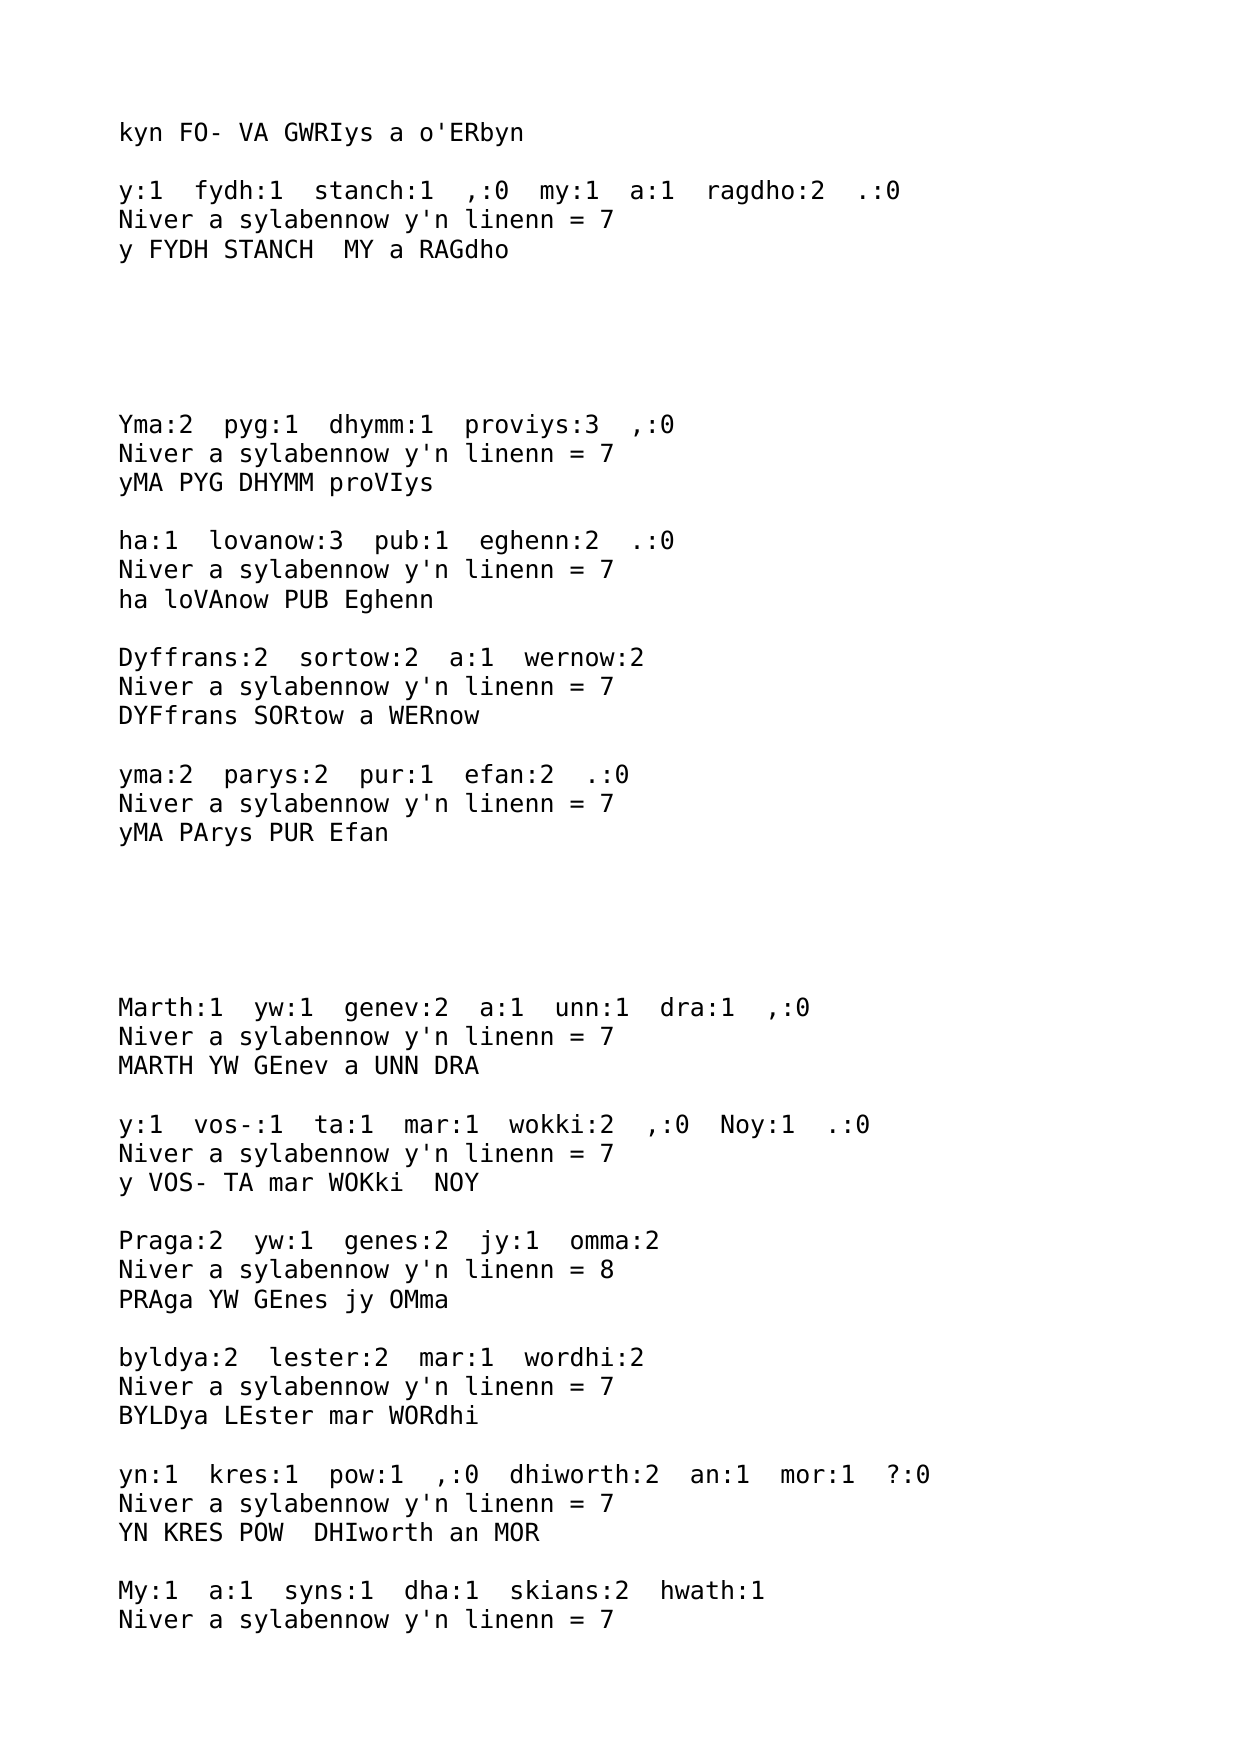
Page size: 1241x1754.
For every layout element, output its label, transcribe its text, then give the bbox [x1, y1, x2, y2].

text DYFfrans SORtow a WERnow [118, 701, 1122, 731]
text Yma:2 pyg:1 dhymm:1 proviys:3 ,:0 [118, 410, 1122, 439]
text Niver a sylabennow y'n linenn = 7 [118, 439, 1122, 468]
text Niver a sylabennow y'n linenn = 7 [118, 1139, 1122, 1168]
text Niver a sylabennow y'n linenn = 7 [118, 556, 1122, 585]
text y FYDH STANCH MY a RAGdho [118, 235, 1122, 264]
text Dyffrans:2 sortow:2 a:1 wernow:2 [118, 643, 1122, 672]
text Niver a sylabennow y'n linenn = 7 [118, 1022, 1122, 1051]
text Praga:2 yw:1 genes:2 jy:1 omma:2 [118, 1226, 1122, 1256]
text yMA PYG DHYMM proVIys [118, 468, 1122, 497]
text My:1 a:1 syns:1 dha:1 skians:2 hwath:1 [118, 1576, 1122, 1606]
text ha:1 lovanow:3 pub:1 eghenn:2 .:0 [118, 526, 1122, 556]
text y:1 vos-:1 ta:1 mar:1 wokki:2 ,:0 Noy:1 .:0 [118, 1110, 1122, 1139]
text Niver a sylabennow y'n linenn = 7 [118, 1489, 1122, 1518]
text Niver a sylabennow y'n linenn = 7 [118, 1372, 1122, 1401]
text y:1 fydh:1 stanch:1 ,:0 my:1 a:1 ragdho:2 .:0 [118, 176, 1122, 206]
text ha loVAnow PUB Eghenn [118, 585, 1122, 614]
text Niver a sylabennow y'n linenn = 8 [118, 1256, 1122, 1285]
text y VOS- TA mar WOKki NOY [118, 1168, 1122, 1197]
text yMA PArys PUR Efan [118, 818, 1122, 847]
text YN KRES POW DHIworth an MOR [118, 1518, 1122, 1547]
text yn:1 kres:1 pow:1 ,:0 dhiworth:2 an:1 mor:1 ?:0 [118, 1460, 1122, 1489]
text Niver a sylabennow y'n linenn = 7 [118, 206, 1122, 235]
text Niver a sylabennow y'n linenn = 7 [118, 672, 1122, 701]
text kyn FO- VA GWRIys a o'ERbyn [118, 118, 1122, 147]
text MARTH YW GEnev a UNN DRA [118, 1051, 1122, 1081]
text Niver a sylabennow y'n linenn = 7 [118, 789, 1122, 818]
text Niver a sylabennow y'n linenn = 7 [118, 1606, 1122, 1635]
text byldya:2 lester:2 mar:1 wordhi:2 [118, 1343, 1122, 1372]
text Marth:1 yw:1 genev:2 a:1 unn:1 dra:1 ,:0 [118, 993, 1122, 1022]
text PRAga YW GEnes jy OMma [118, 1285, 1122, 1314]
text BYLDya LEster mar WORdhi [118, 1401, 1122, 1431]
text yma:2 parys:2 pur:1 efan:2 .:0 [118, 760, 1122, 789]
